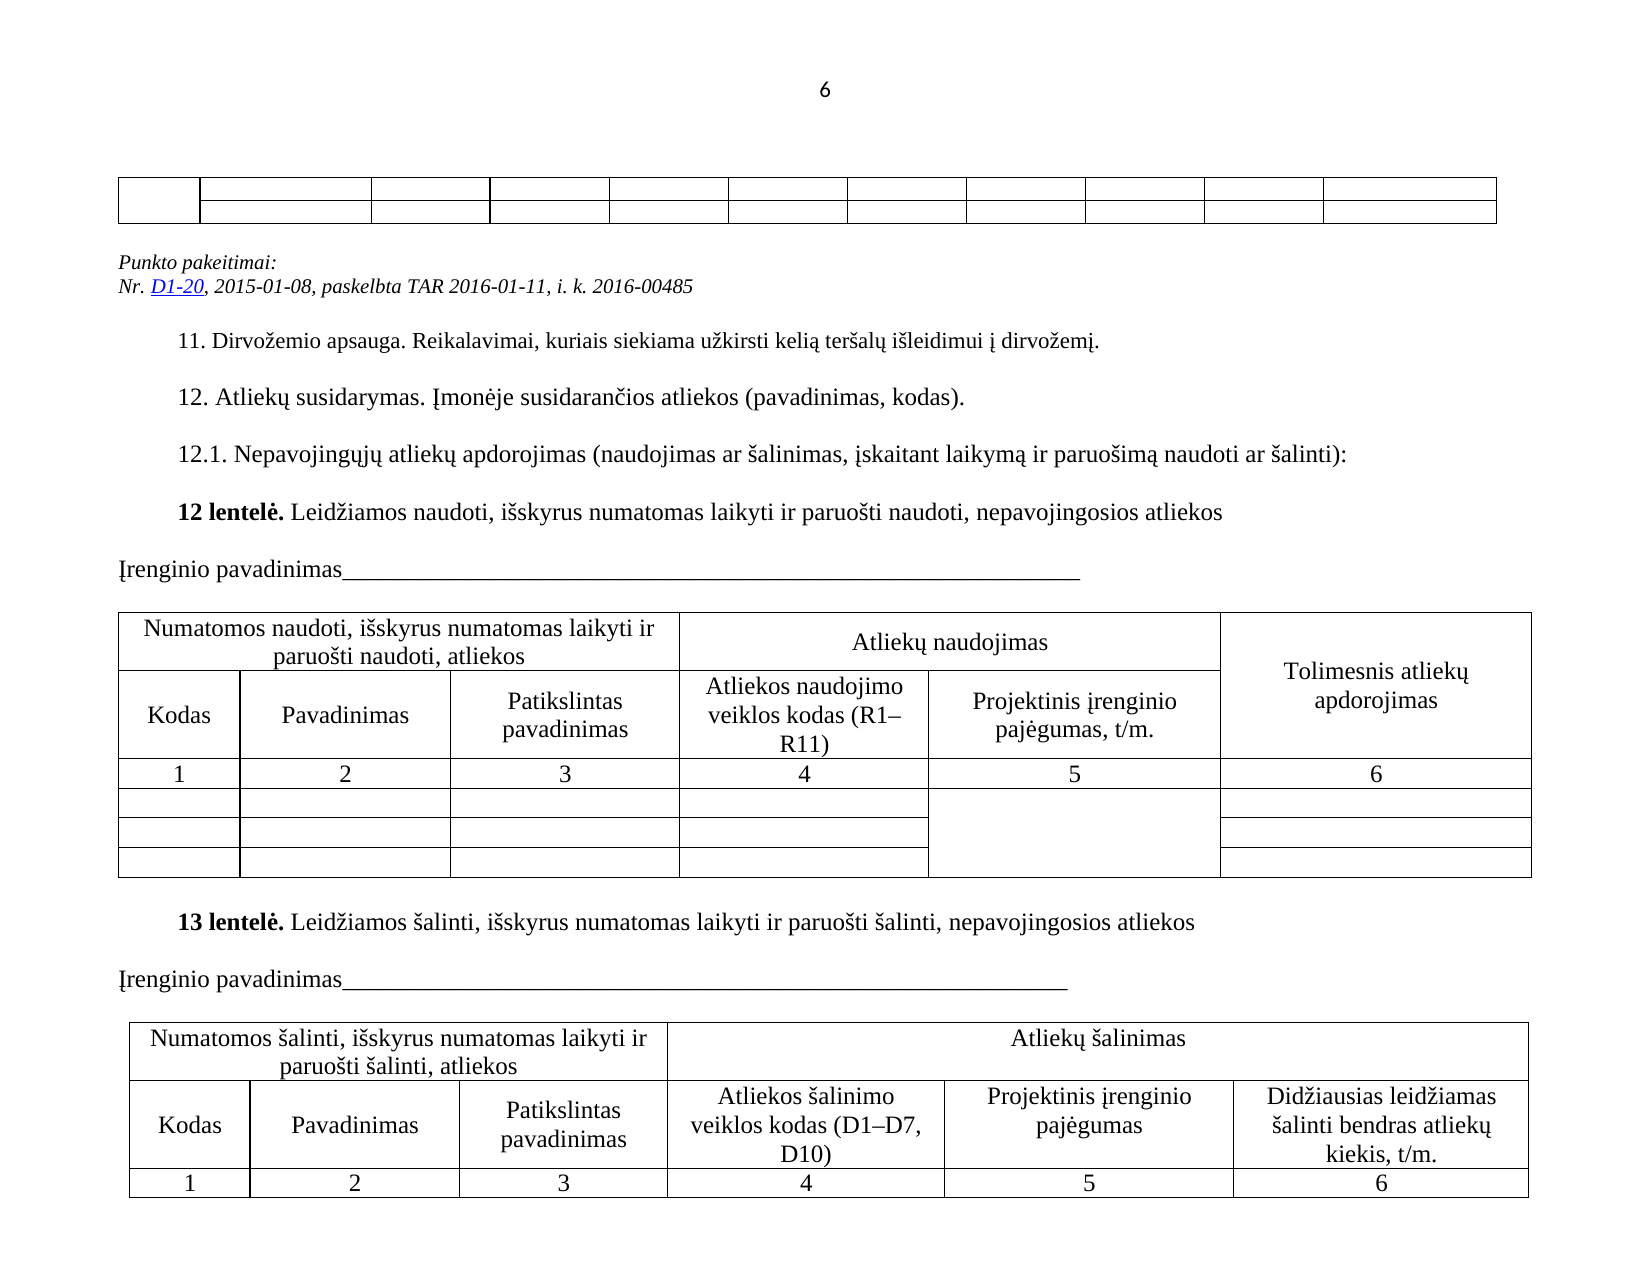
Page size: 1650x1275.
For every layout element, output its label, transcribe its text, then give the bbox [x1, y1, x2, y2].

text Punkto pakeitimai: [118, 250, 1532, 274]
table_cell 2 [241, 759, 450, 787]
table_cell [372, 178, 489, 200]
table_cell [1221, 789, 1531, 817]
text Įrenginio pavadinimas [118, 554, 1532, 583]
table_cell [372, 201, 489, 222]
table_cell [729, 201, 847, 222]
text Nr. D1-20, 2015-01-08, paskelbta TAR 2016-01-11, i. k. 2016-00485 [118, 274, 1532, 298]
table_cell [451, 848, 679, 877]
table_cell 1 [130, 1169, 249, 1197]
table_cell [1205, 201, 1323, 222]
table_cell [491, 201, 609, 222]
table_cell [241, 848, 450, 877]
table_cell [1324, 178, 1496, 200]
table_cell [119, 818, 239, 847]
table_cell [929, 789, 1220, 877]
text 11. Dirvožemio apsauga. Reikalavimai, kuriais siekiama užkirsti kelią teršalų išleidimui į dirvožemį. [118, 327, 1532, 353]
table_cell 6 [1234, 1169, 1528, 1197]
table_cell 1 [119, 759, 239, 787]
table_cell [967, 178, 1085, 200]
table_cell [1221, 818, 1531, 847]
table_header Tolimesnis atliekų apdorojimas [1221, 613, 1531, 758]
table_cell [119, 789, 239, 817]
table_cell Patikslintas pavadinimas [451, 671, 679, 758]
table_cell Kodas [119, 671, 239, 758]
table_cell Patikslintas pavadinimas [460, 1081, 667, 1167]
table_cell Didžiausias leidžiamas šalinti bendras atliekų kiekis, t/m. [1234, 1081, 1528, 1167]
table_header Numatomos naudoti, išskyrus numatomas laikyti ir paruošti naudoti, atliekos [119, 613, 679, 670]
table_cell [680, 848, 928, 877]
table_cell Projektinis įrenginio pajėgumas, t/m. [929, 671, 1220, 758]
table_cell [848, 178, 966, 200]
table_cell [1086, 201, 1204, 222]
table_cell [119, 178, 199, 222]
table_cell Pavadinimas [251, 1081, 459, 1167]
table_cell Projektinis įrenginio pajėgumas [945, 1081, 1233, 1167]
table_cell 5 [929, 759, 1220, 787]
text 12. Atliekų susidarymas. Įmonėje susidarančios atliekos (pavadinimas, kodas). [118, 382, 1532, 411]
text Įrenginio pavadinimas [118, 964, 1532, 993]
table_cell [241, 789, 450, 817]
table_cell Kodas [130, 1081, 249, 1167]
table_header Numatomos šalinti, išskyrus numatomas laikyti ir paruošti šalinti, atliekos [130, 1023, 667, 1080]
table_cell [241, 818, 450, 847]
table_cell [1205, 178, 1323, 200]
table_cell [451, 789, 679, 817]
table_cell [491, 178, 609, 200]
table_cell [680, 789, 928, 817]
table_cell [201, 178, 371, 200]
table_cell Atliekos naudojimo veiklos kodas (R1–R11) [680, 671, 928, 758]
table_cell 5 [945, 1169, 1233, 1197]
text 13 lentelė. Leidžiamos šalinti, išskyrus numatomas laikyti ir paruošti šalinti, nepavojingosios atliekos [118, 907, 1532, 935]
text 12.1. Nepavojingųjų atliekų apdorojimas (naudojimas ar šalinimas, įskaitant laikymą ir paruošimą naudoti ar šalinti): [118, 439, 1532, 468]
table_cell Pavadinimas [241, 671, 450, 758]
table_cell [729, 178, 847, 200]
table_cell [1221, 848, 1531, 877]
table_cell [610, 178, 728, 200]
table_cell [848, 201, 966, 222]
table_cell 6 [1221, 759, 1531, 787]
table_cell Atliekos šalinimo veiklos kodas (D1–D7, D10) [668, 1081, 944, 1167]
table_cell [451, 818, 679, 847]
table_cell 4 [668, 1169, 944, 1197]
table_cell 3 [451, 759, 679, 787]
table_cell 4 [680, 759, 928, 787]
table_cell 2 [251, 1169, 459, 1197]
table_header Atliekų šalinimas [668, 1023, 1528, 1080]
table_header Atliekų naudojimas [680, 613, 1220, 670]
table_cell [1324, 201, 1496, 222]
text 12 lentelė. Leidžiamos naudoti, išskyrus numatomas laikyti ir paruošti naudoti, nepavojingosios atliekos [118, 497, 1532, 526]
table_cell [680, 818, 928, 847]
table_cell [119, 848, 239, 877]
table_cell [1086, 178, 1204, 200]
table_cell [967, 201, 1085, 222]
table_cell 3 [460, 1169, 667, 1197]
table_cell [610, 201, 728, 222]
table_cell [201, 201, 371, 222]
